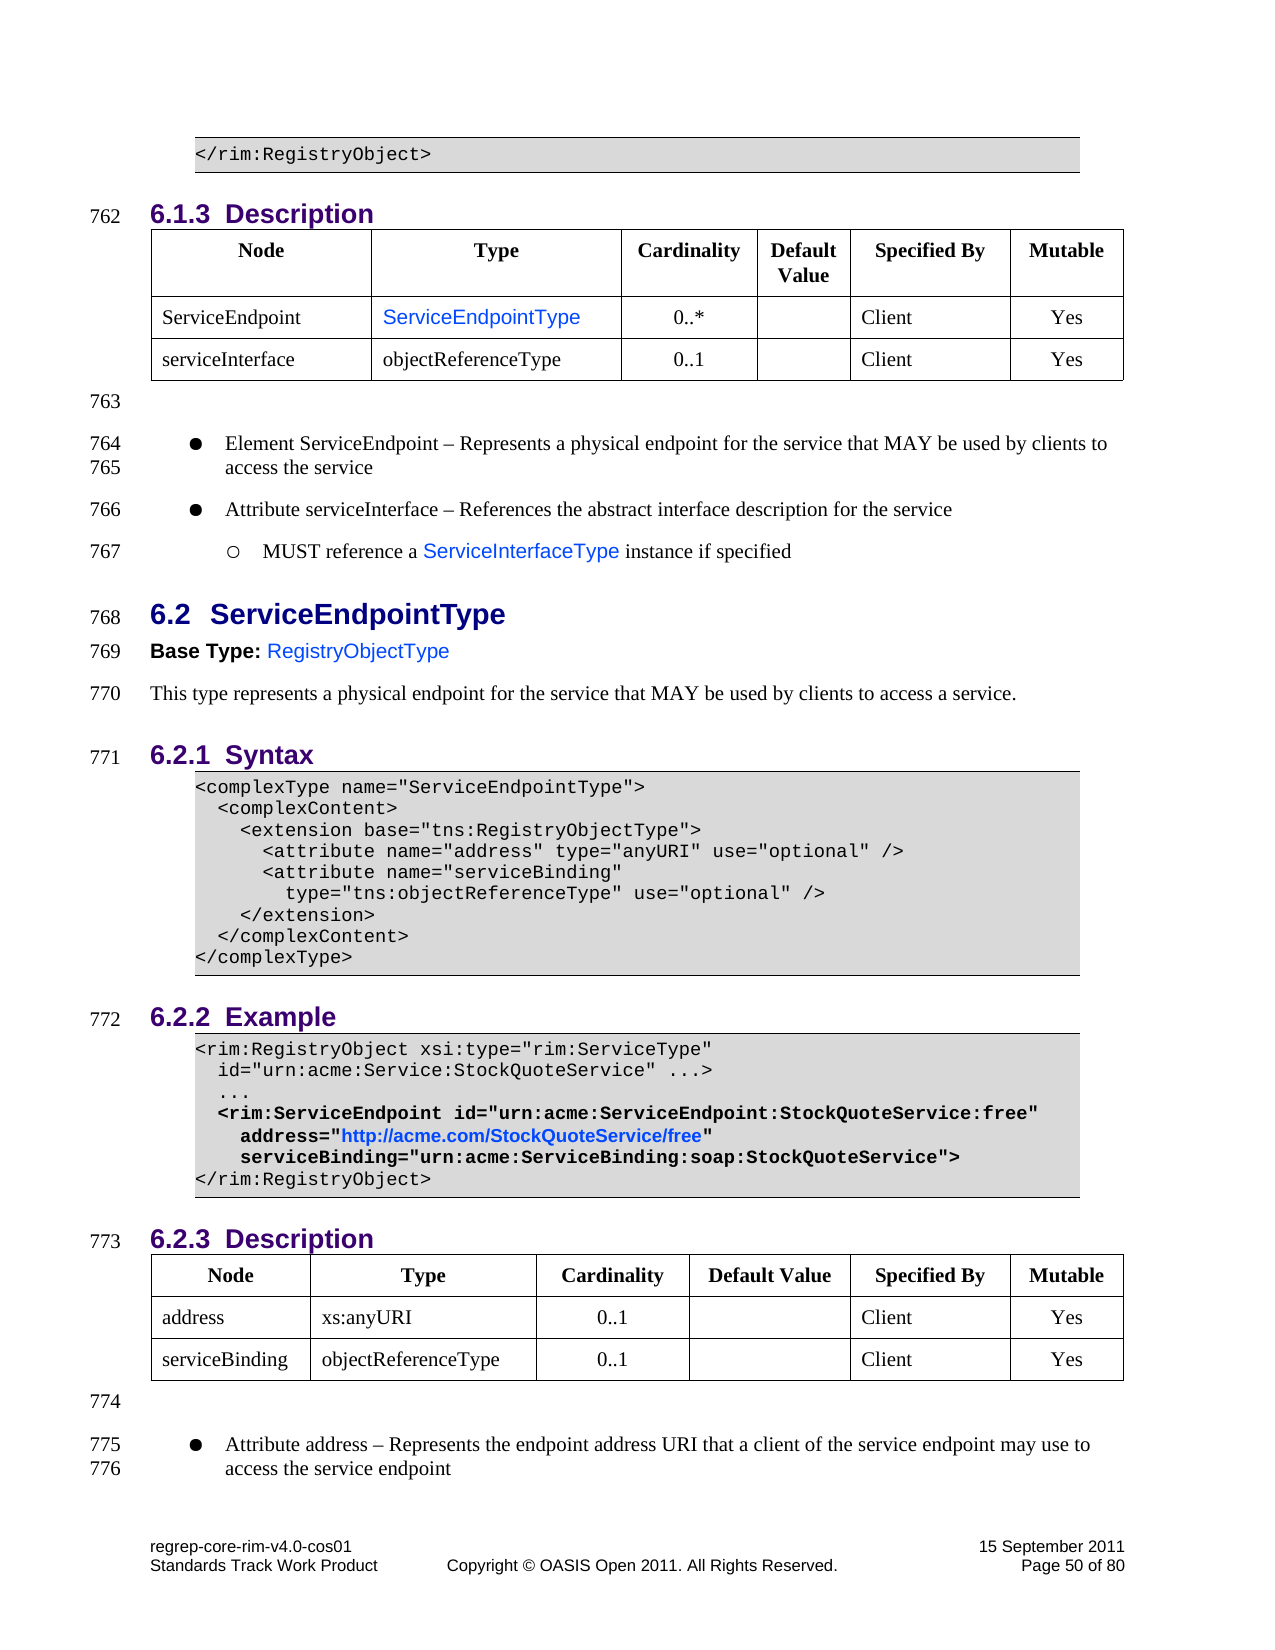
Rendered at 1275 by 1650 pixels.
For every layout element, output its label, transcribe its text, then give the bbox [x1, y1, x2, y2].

table_cell Yes [1011, 297, 1123, 338]
list Attribute address – Represents the endpoint address URI that a client of the service endpoint may use to access the service endpoint [187, 1431, 1125, 1479]
table_cell Yes [1011, 1297, 1123, 1338]
table_header Type [372, 230, 621, 296]
text </rim:RegistryObject> [195, 1162, 1080, 1197]
text <complexType name="ServiceEndpointType"> [195, 772, 1080, 792]
text <complexContent> [195, 792, 1080, 813]
table_header Cardinality [622, 230, 757, 296]
table_cell Client [851, 1339, 1010, 1380]
text </complexType> [195, 941, 1080, 975]
table_cell Client [851, 1297, 1010, 1338]
text <rim:RegistryObject xsi:type="rim:ServiceType" [195, 1034, 1080, 1054]
table_header Specified By [851, 230, 1010, 296]
table_header Node [152, 230, 371, 296]
table_cell [690, 1297, 850, 1338]
text address="http://acme.com/StockQuoteService/free" [195, 1118, 1080, 1141]
table_cell objectReferenceType [372, 339, 621, 380]
text Base Type: RegistryObjectType [150, 639, 1125, 663]
table_cell [690, 1339, 850, 1380]
text </complexContent> [195, 919, 1080, 941]
table_cell ServiceEndpoint [152, 297, 371, 338]
subtitle Syntax [150, 739, 1125, 771]
table_cell Client [851, 297, 1010, 338]
table_header Mutable [1011, 230, 1123, 296]
table_cell serviceInterface [152, 339, 371, 380]
text serviceBinding="urn:acme:ServiceBinding:soap:StockQuoteService"> [195, 1141, 1080, 1162]
subtitle Example [150, 1001, 1125, 1033]
table_cell 0..1 [622, 339, 757, 380]
text ... [195, 1075, 1080, 1096]
subtitle Description [150, 198, 1125, 229]
text <extension base="tns:RegistryObjectType"> [195, 813, 1080, 834]
text <rim:ServiceEndpoint id="urn:acme:ServiceEndpoint:StockQuoteService:free" [195, 1096, 1080, 1118]
text </extension> [195, 898, 1080, 919]
table_header Default Value [690, 1255, 850, 1296]
table_cell [758, 339, 850, 380]
table_cell ServiceEndpointType [372, 297, 621, 338]
table_cell Yes [1011, 1339, 1123, 1380]
table_cell address [152, 1297, 310, 1338]
table_cell 0..1 [537, 1297, 689, 1338]
table_cell objectReferenceType [311, 1339, 536, 1380]
text id="urn:acme:Service:StockQuoteService" ...> [195, 1054, 1080, 1075]
table_cell 0..* [622, 297, 757, 338]
text type="tns:objectReferenceType" use="optional" /> [195, 877, 1080, 898]
text <attribute name="serviceBinding" [195, 856, 1080, 877]
table_cell Yes [1011, 339, 1123, 380]
table_cell 0..1 [537, 1339, 689, 1380]
table_header Type [311, 1255, 536, 1296]
list MUST reference a ServiceInterfaceType instance if specified [225, 539, 1125, 563]
table_cell Client [851, 339, 1010, 380]
table_header Mutable [1011, 1255, 1123, 1296]
subtitle ServiceEndpointType [150, 597, 1125, 630]
subtitle Description [150, 1223, 1125, 1254]
table_header Node [152, 1255, 310, 1296]
text <attribute name="address" type="anyURI" use="optional" /> [195, 834, 1080, 856]
text </rim:RegistryObject> [195, 138, 1080, 172]
table_cell serviceBinding [152, 1339, 310, 1380]
table_header Specified By [851, 1255, 1010, 1296]
text This type represents a physical endpoint for the service that MAY be used by clients to access a service. [150, 681, 1125, 705]
list Element ServiceEndpoint – Represents a physical endpoint for the service that MAY be used by clients to access the service [187, 431, 1125, 479]
table_cell [758, 297, 850, 338]
table_cell xs:anyURI [311, 1297, 536, 1338]
list Attribute serviceInterface – References the abstract interface description for the service [187, 497, 1125, 521]
table_header Default Value [758, 230, 850, 296]
table_header Cardinality [537, 1255, 689, 1296]
